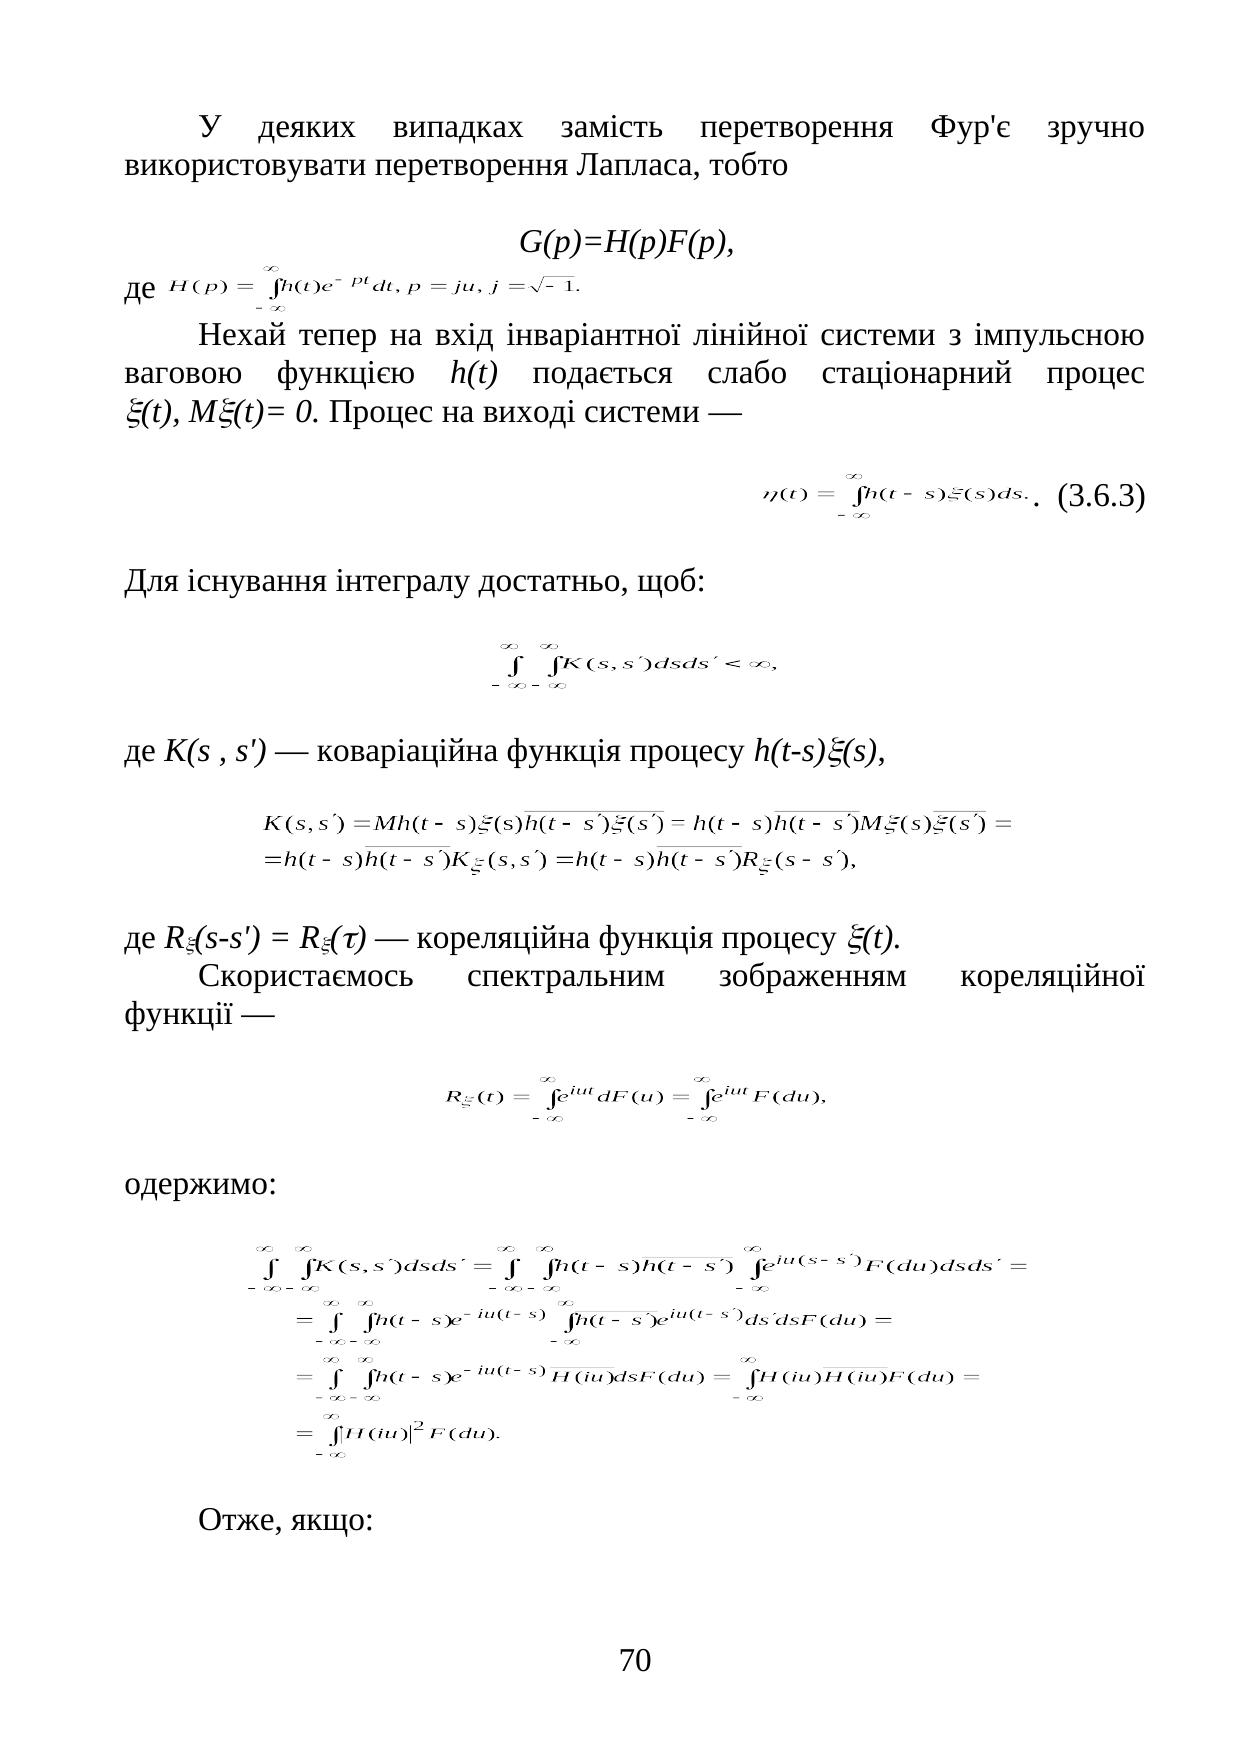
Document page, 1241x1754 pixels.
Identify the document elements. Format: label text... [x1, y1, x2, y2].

text G(p)=H(p)F(p), [124, 221, 1146, 260]
text де K(s , s') — коварiацiйна функцiя процесу h(t-s)(s), [124, 730, 1146, 768]
text де R(s-s') = R() — кореляцiйна функцiя процесу (t). [124, 917, 1146, 955]
text Нехай тепер на вхiд інваріантної лiнiйної системи з iмпульсною ваговою функцiєю h(t) подається слабо стаціонарний процес (t), M(t)= 0. Процес на виходi системи — [124, 314, 1146, 429]
text У деяких випадках замiсть перетворення Фур'є зручно використовувати перетворення Лапласа, тобто [124, 106, 1146, 183]
text де [124, 260, 1146, 314]
text Скористаємось спектральним зображенням кореляцiйної функцiї — [124, 955, 1146, 1032]
text Для iснування iнтегралу достатньо, щоб: [124, 561, 1146, 599]
text одержимо: [124, 1163, 1146, 1201]
text Отже, якщо: [124, 1499, 1146, 1537]
text . (3.6.3) [124, 468, 1146, 522]
